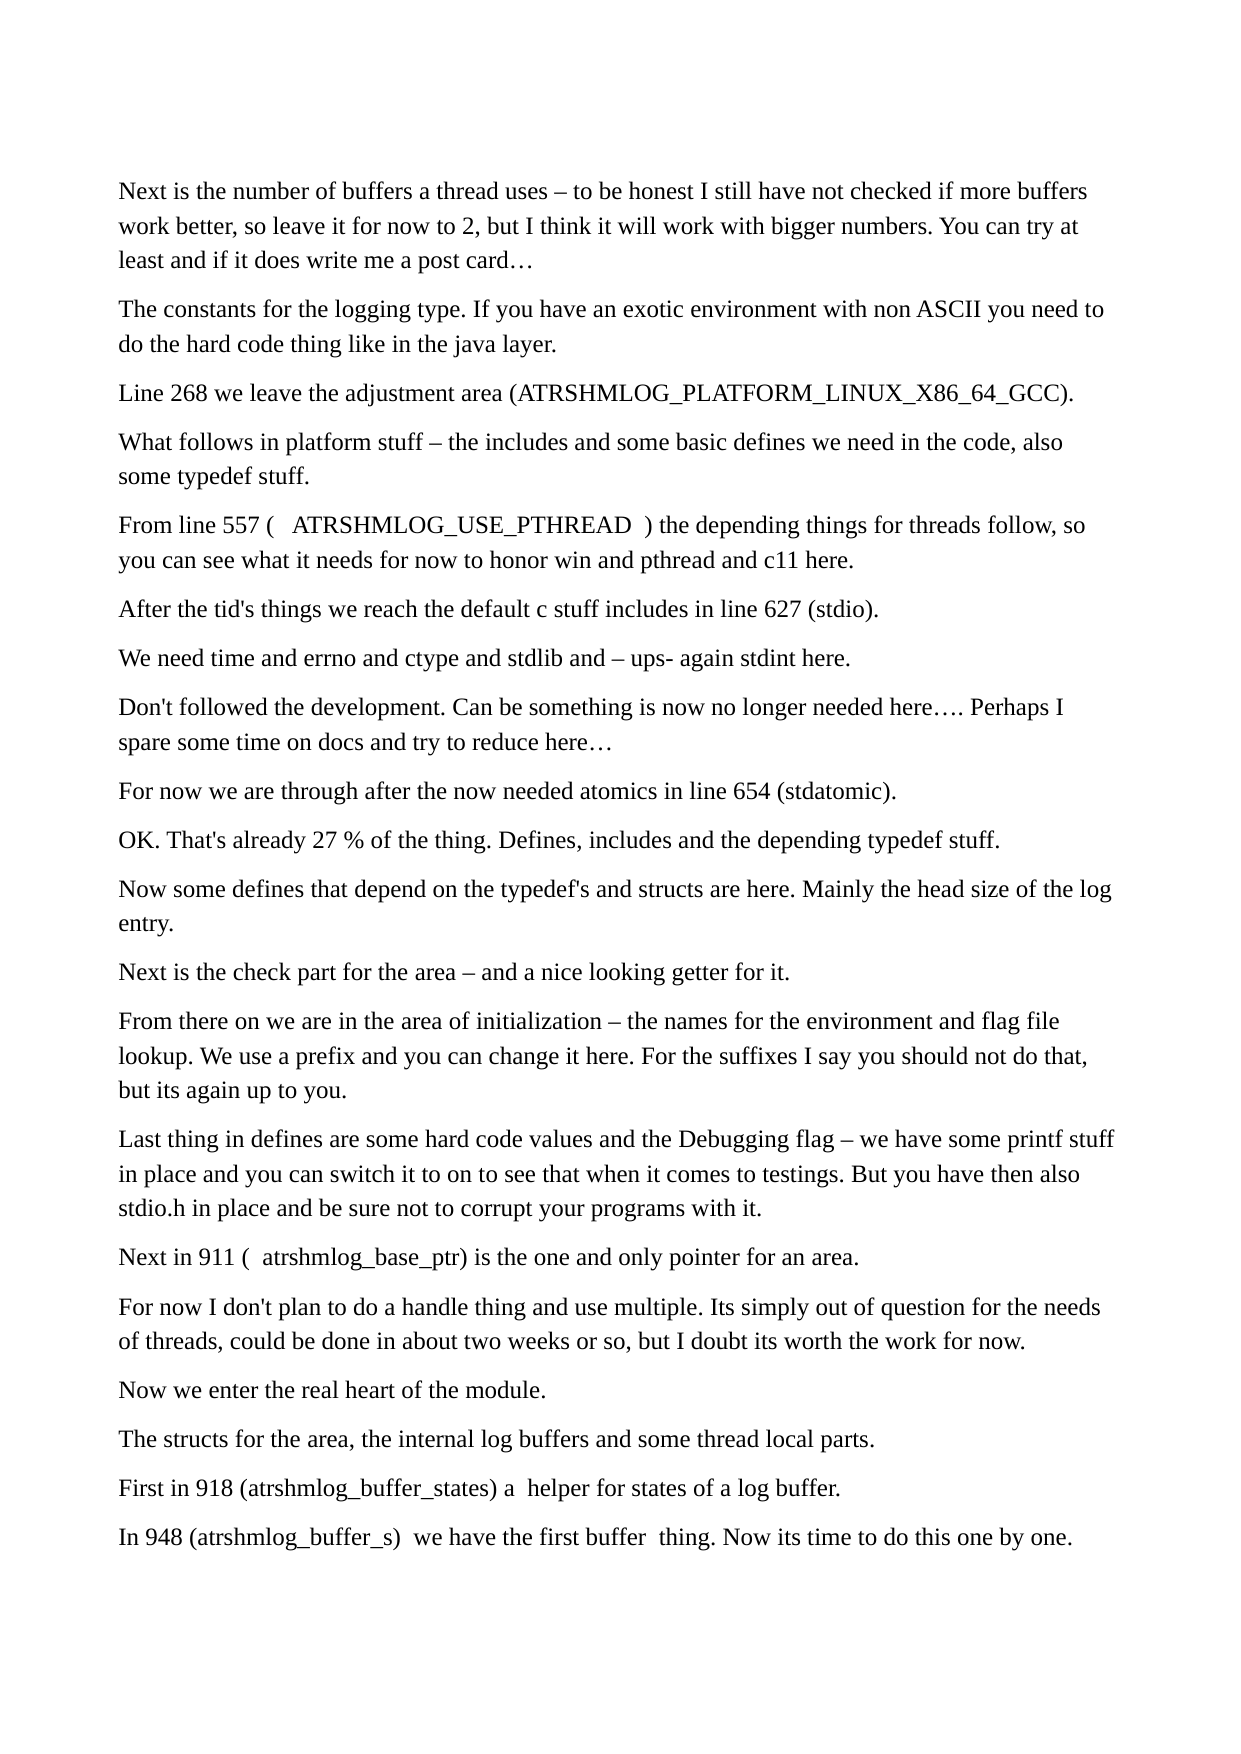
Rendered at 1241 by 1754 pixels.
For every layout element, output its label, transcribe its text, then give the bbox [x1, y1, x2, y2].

text Next in 911 ( atrshmlog_base_ptr) is the one and only pointer for an area. [118, 1242, 1122, 1271]
text For now I don't plan to do a handle thing and use multiple. Its simply out of question for the needs of threads, could be done in about two weeks or so, but I doubt its worth the work for now. [118, 1292, 1122, 1355]
text Now some defines that depend on the typedef's and structs are here. Mainly the head size of the log entry. [118, 874, 1122, 937]
text The constants for the logging type. If you have an exotic environment with non ASCII you need to do the hard code thing like in the java layer. [118, 294, 1122, 358]
text Next is the number of buffers a thread uses – to be honest I still have not checked if more buffers work better, so leave it for now to 2, but I think it will work with bigger numbers. You can try at least and if it does write me a post card… [118, 176, 1122, 274]
text For now we are through after the now needed atomics in line 654 (stdatomic). [118, 776, 1122, 804]
text Don't followed the development. Can be something is now no longer needed here…. Perhaps I spare some time on docs and try to reduce here… [118, 692, 1122, 755]
text In 948 (atrshmlog_buffer_s) we have the first buffer thing. Now its time to do this one by one. [118, 1522, 1122, 1551]
text Line 268 we leave the adjustment area (ATRSHMLOG_PLATFORM_LINUX_X86_64_GCC). [118, 378, 1122, 407]
text From there on we are in the area of initialization – the names for the environment and flag file lookup. We use a prefix and you can change it here. For the suffixes I say you should not do that, but its again up to you. [118, 1006, 1122, 1104]
text Last thing in defines are some hard code values and the Debugging flag – we have some printf stuff in place and you can switch it to on to see that when it comes to testings. But you have then also stdio.h in place and be sure not to corrupt your programs with it. [118, 1124, 1122, 1222]
text Now we enter the real heart of the module. [118, 1375, 1122, 1404]
text From line 557 ( ATRSHMLOG_USE_PTHREAD ) the depending things for threads follow, so you can see what it needs for now to honor win and pthread and c11 here. [118, 511, 1122, 574]
text First in 918 (atrshmlog_buffer_states) a helper for states of a log buffer. [118, 1473, 1122, 1502]
text Next is the check part for the area – and a nice looking getter for it. [118, 957, 1122, 986]
text OK. That's already 27 % of the thing. Defines, includes and the depending typedef stuff. [118, 825, 1122, 853]
text After the tid's things we reach the default c stuff includes in line 627 (stdio). [118, 594, 1122, 623]
text We need time and errno and ctype and stdlib and – ups- again stdint here. [118, 643, 1122, 672]
text The structs for the area, the internal log buffers and some thread local parts. [118, 1424, 1122, 1453]
text What follows in platform stuff – the includes and some basic defines we need in the code, also some typedef stuff. [118, 427, 1122, 490]
